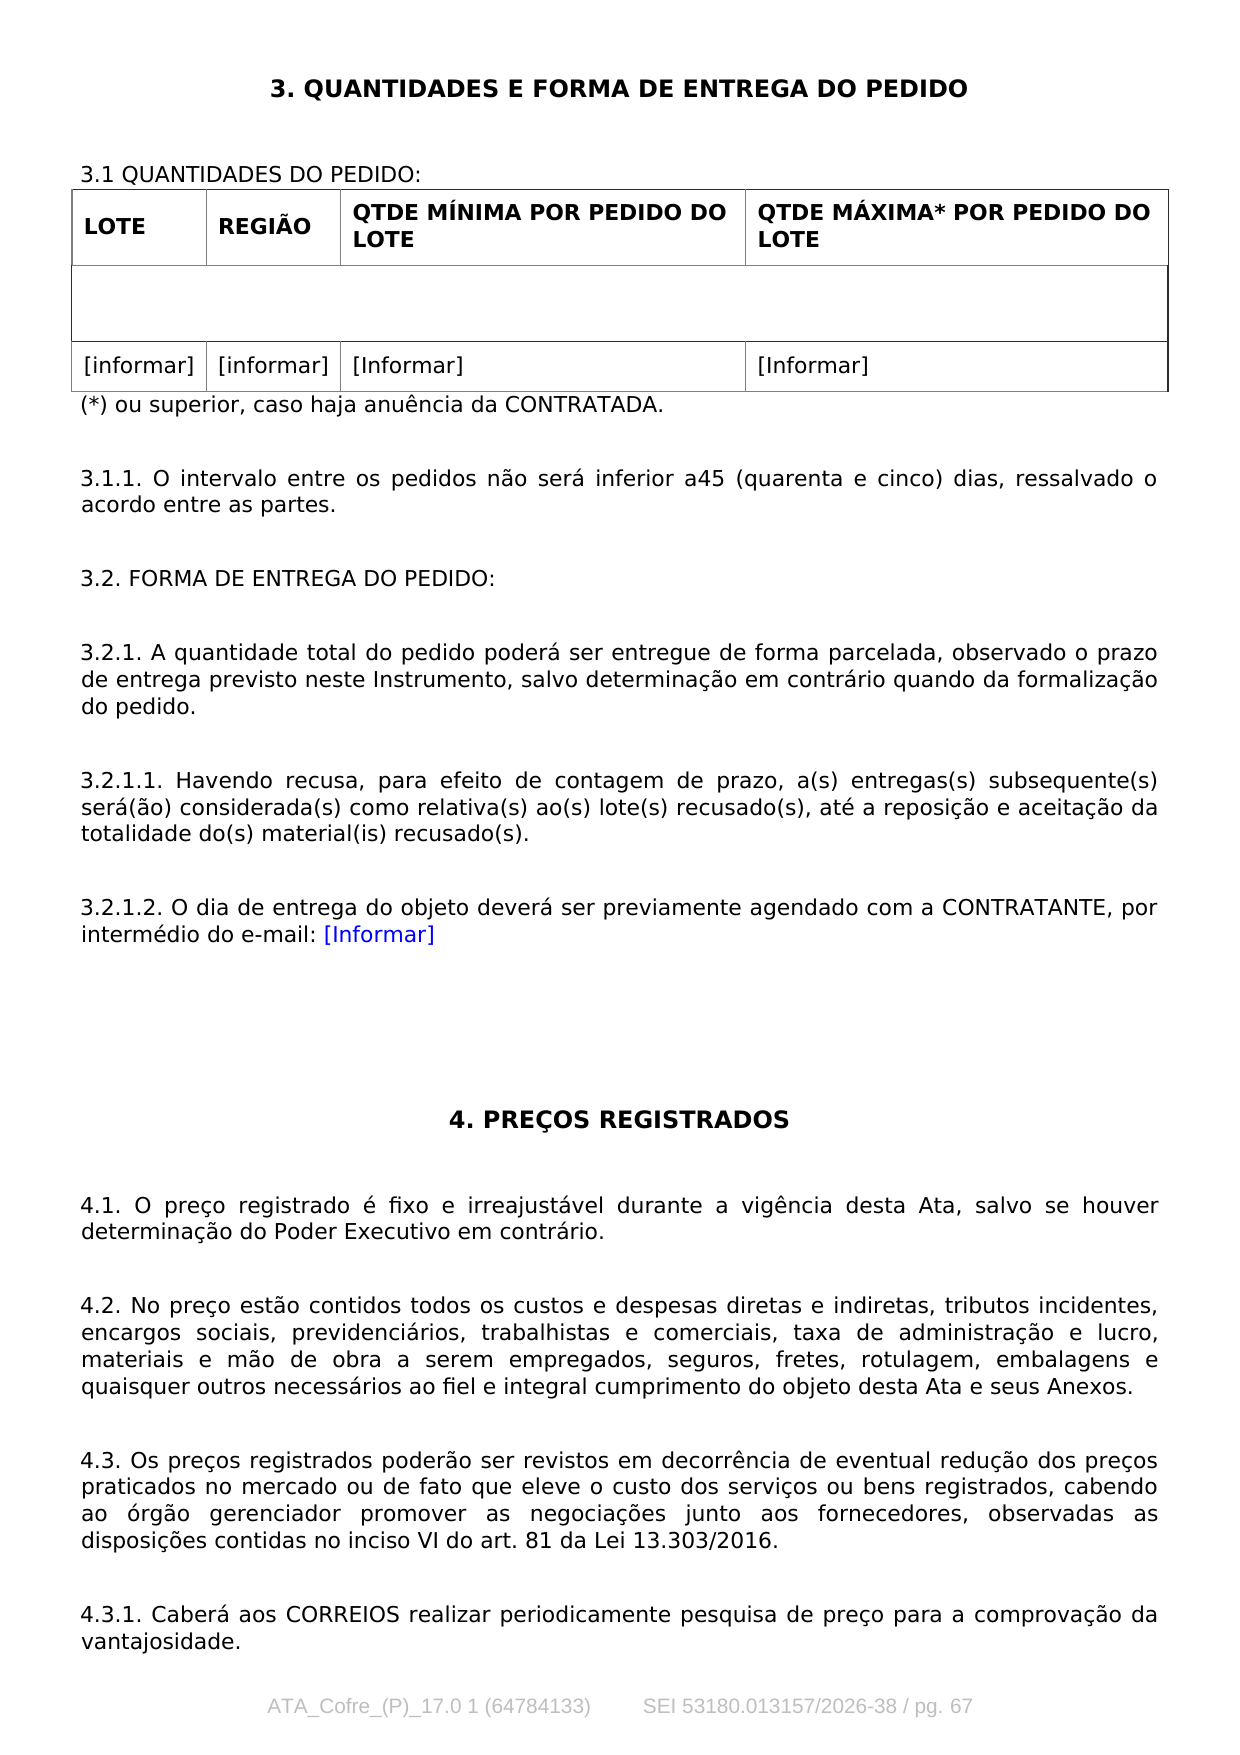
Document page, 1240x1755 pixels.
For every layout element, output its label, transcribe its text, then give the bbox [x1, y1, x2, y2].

text 4.1. O preço registrado é fixo e irreajustável durante a vigência desta Ata, salvo se houver determinação do Poder Executivo em contrário. [80, 1193, 1159, 1245]
table_cell [informar] [72, 342, 206, 391]
table_header REGIÃO [207, 190, 340, 265]
text 3.1 QUANTIDADES DO PEDIDO: [80, 162, 1159, 187]
text (*) ou superior, caso haja anuência da CONTRATADA. [80, 392, 1159, 417]
subtitle 3. QUANTIDADES E FORMA DE ENTREGA DO PEDIDO [74, 75, 1164, 103]
table_header LOTE [73, 190, 206, 265]
table_header QTDE MÁXIMA* POR PEDIDO DO LOTE [746, 190, 1168, 265]
subtitle 4. PREÇOS REGISTRADOS [74, 1106, 1165, 1134]
table_header QTDE MÍNIMA POR PEDIDO DO LOTE [341, 190, 745, 265]
table_cell [informar] [207, 342, 340, 391]
table_cell [Informar] [341, 342, 745, 391]
text 3.2. FORMA DE ENTREGA DO PEDIDO: [80, 566, 1159, 592]
text 3.2.1.1. Havendo recusa, para efeito de contagem de prazo, a(s) entregas(s) subsequente(s) será(ão) considerada(s) como relativa(s) ao(s) lote(s) recusado(s), até a reposição e aceitação da totalidade do(s) material(is) recusado(s). [80, 768, 1159, 847]
text 4.3.1. Caberá aos CORREIOS realizar periodicamente pesquisa de preço para a comprovação da vantajosidade. [80, 1602, 1159, 1654]
text 3.1.1. O intervalo entre os pedidos não será inferior a45 (quarenta e cinco) dias, ressalvado o acordo entre as partes. [80, 466, 1159, 518]
text 3.2.1. A quantidade total do pedido poderá ser entregue de forma parcelada, observado o prazo de entrega previsto neste Instrumento, salvo determinação em contrário quando da formalização do pedido. [80, 640, 1159, 719]
table_cell [Informar] [746, 342, 1167, 391]
text 4.2. No preço estão contidos todos os custos e despesas diretas e indiretas, tributos incidentes, encargos sociais, previdenciários, trabalhistas e comerciais, taxa de administração e lucro, materiais e mão de obra a serem empregados, seguros, fretes, rotulagem, embalagens e quaisquer outros necessários ao fiel e integral cumprimento do objeto desta Ata e seus Anexos. [80, 1293, 1159, 1399]
table_cell [72, 266, 1167, 341]
text 3.2.1.2. O dia de entrega do objeto deverá ser previamente agendado com a CONTRATANTE, por intermédio do e-mail: [Informar] [80, 895, 1159, 948]
text 4.3. Os preços registrados poderão ser revistos em decorrência de eventual redução dos preços praticados no mercado ou de fato que eleve o custo dos serviços ou bens registrados, cabendo ao órgão gerenciador promover as negociações junto aos fornecedores, observadas as disposições contidas no inciso VI do art. 81 da Lei 13.303/2016. [80, 1448, 1159, 1553]
